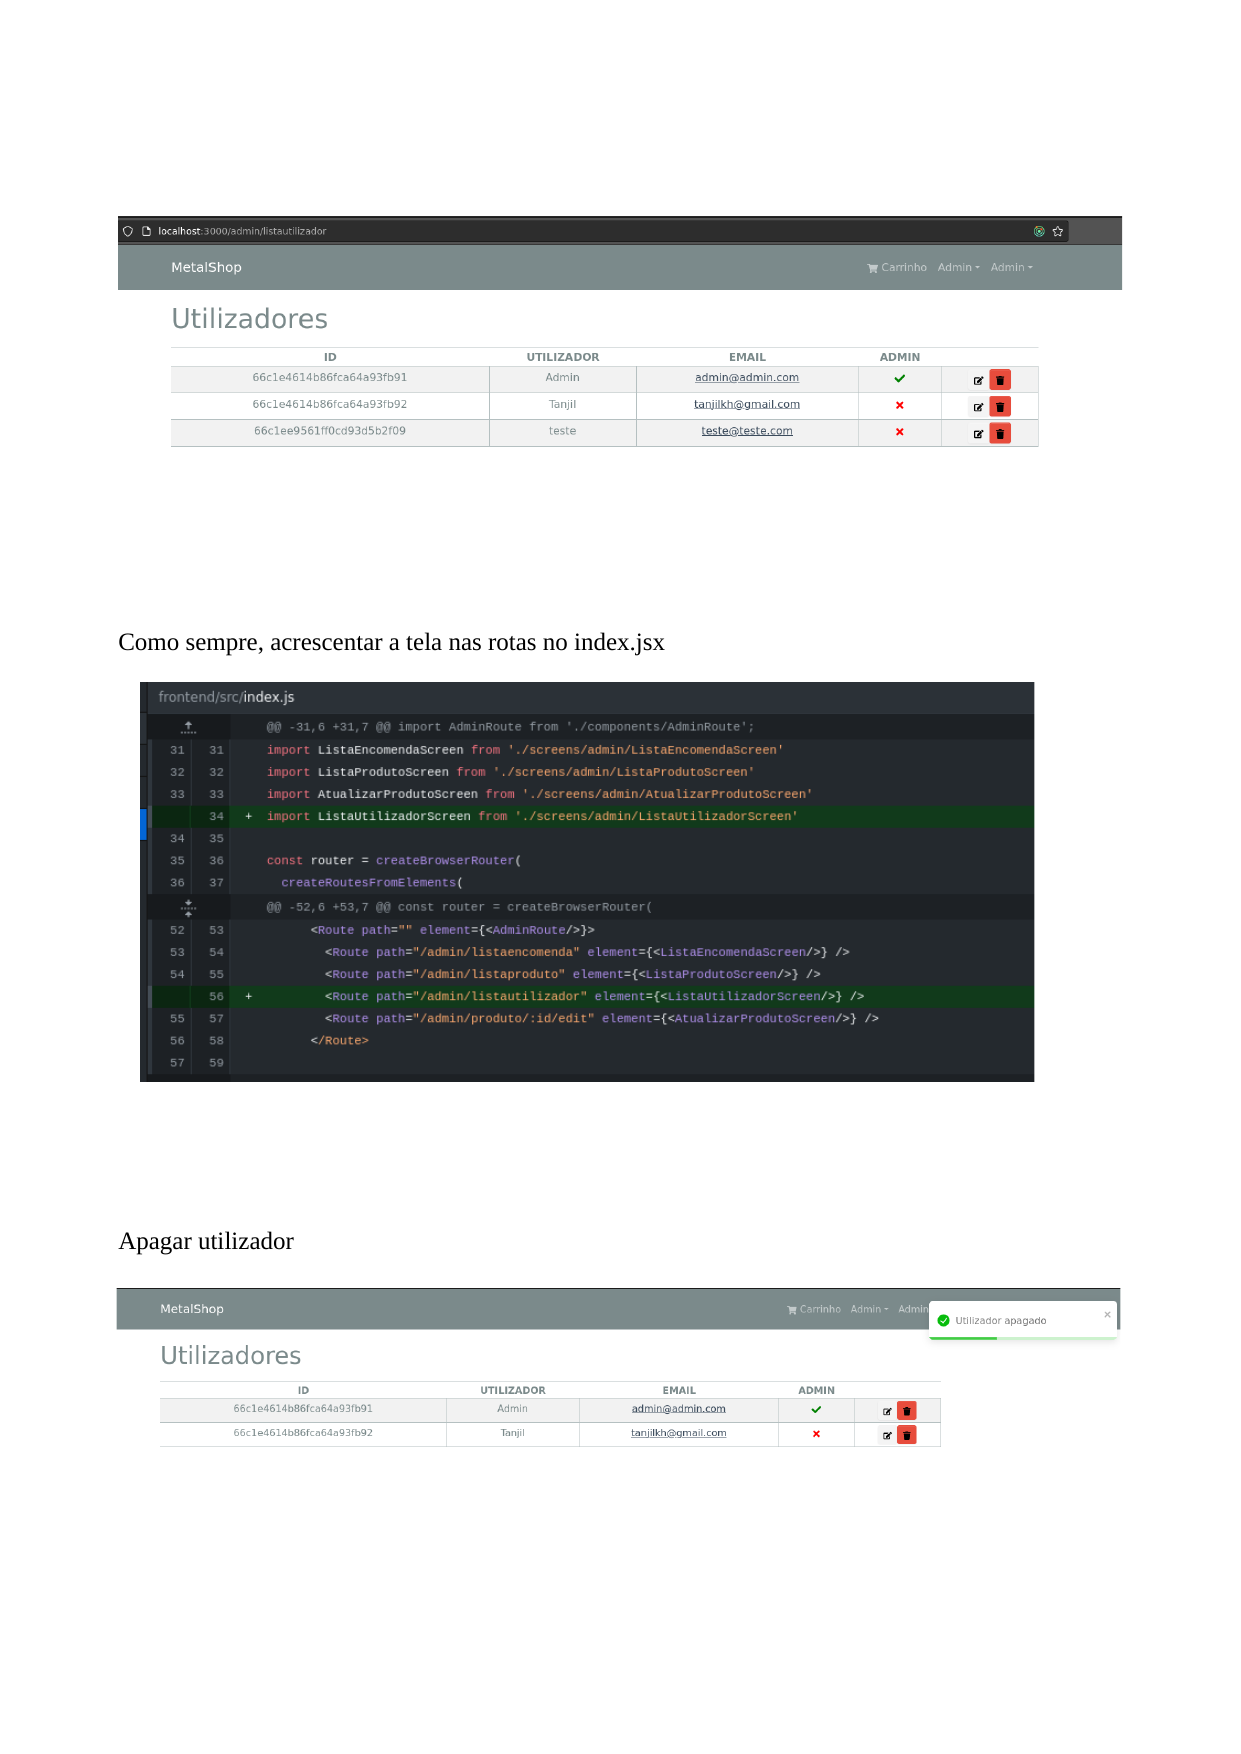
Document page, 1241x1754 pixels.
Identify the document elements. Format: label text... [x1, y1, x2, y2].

text Apagar utilizador [118, 1226, 1122, 1254]
picture [116, 1288, 1121, 1465]
picture [140, 682, 1035, 1082]
text Como sempre, acrescentar a tela nas rotas no index.jsx [118, 627, 1122, 655]
picture [118, 216, 1123, 512]
